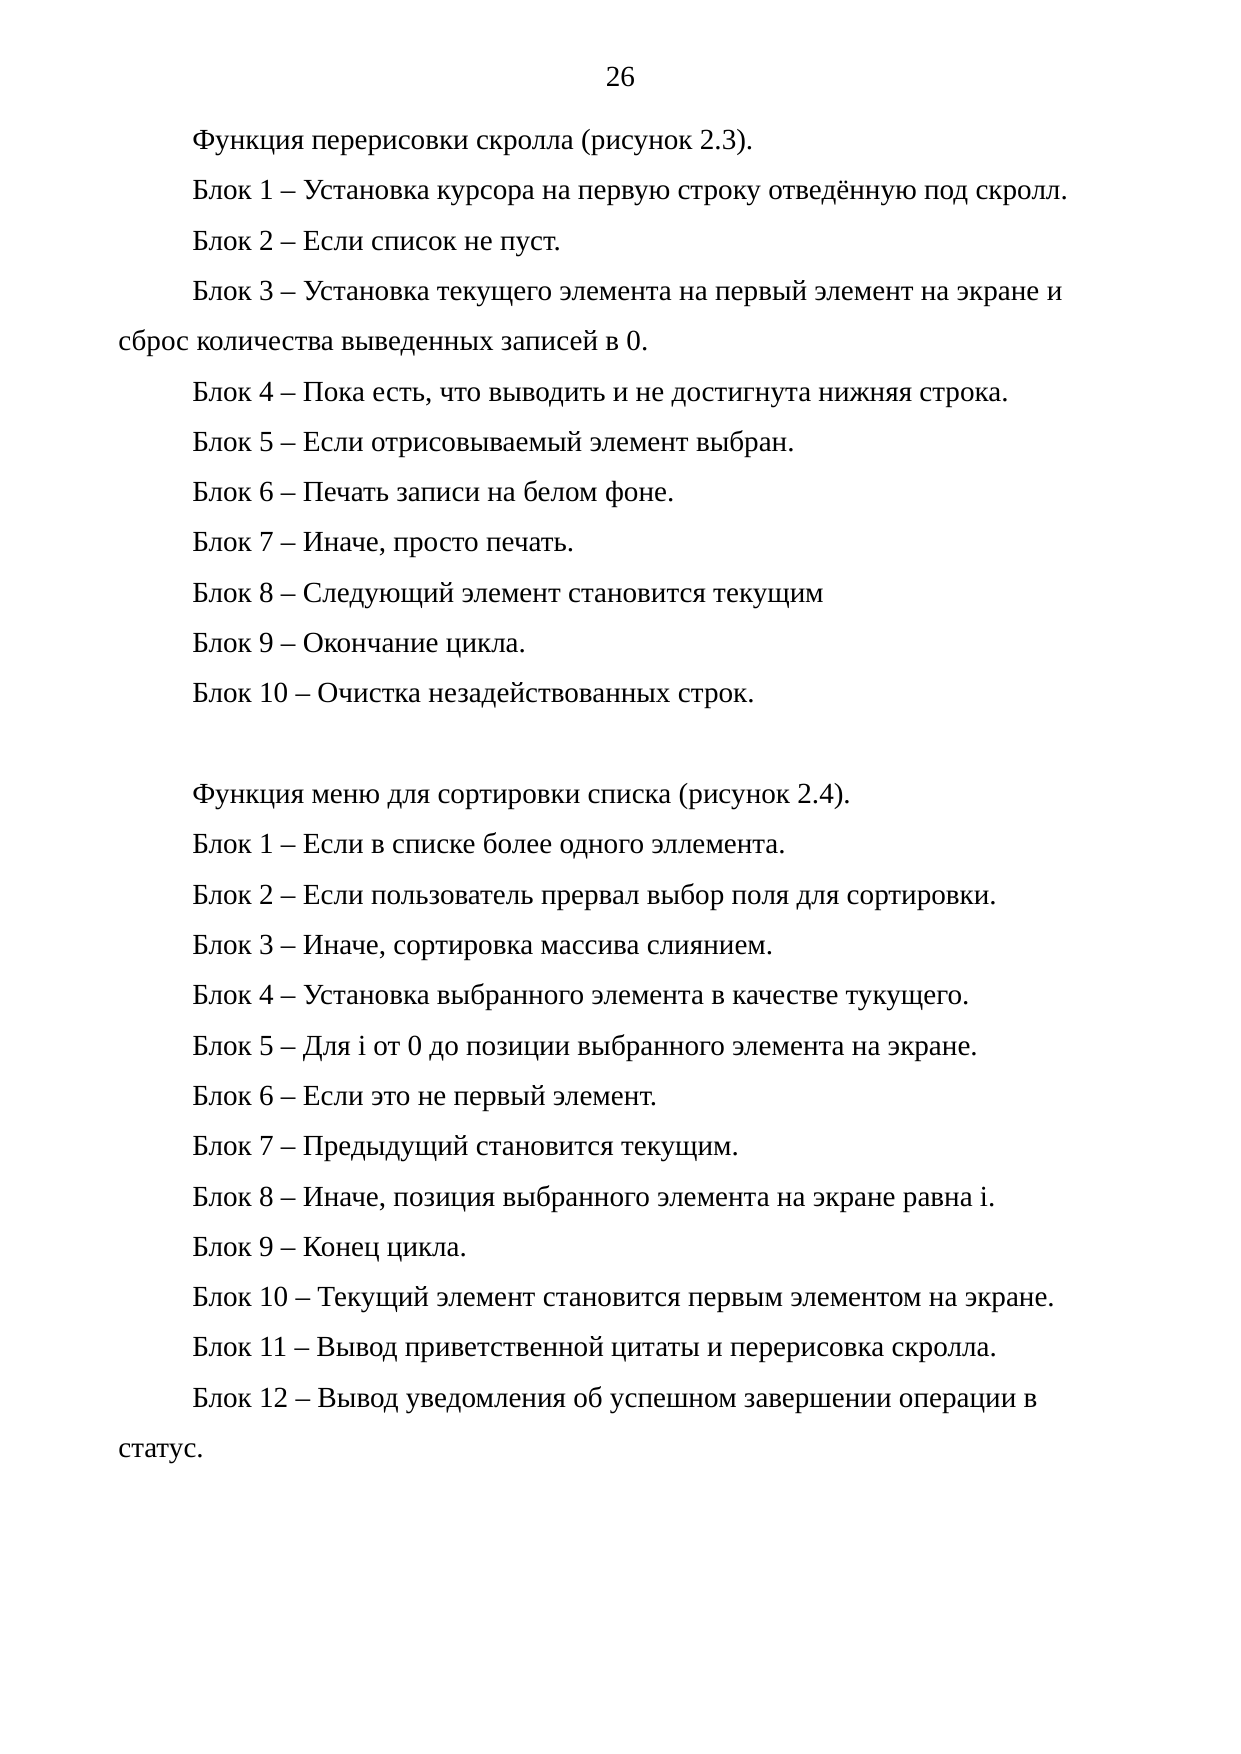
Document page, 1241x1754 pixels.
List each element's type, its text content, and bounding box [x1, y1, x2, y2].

text Блок 9 – Окончание цикла. [118, 625, 1122, 659]
text Блок 1 – Установка курсора на первую строку отведённую под скролл. [118, 172, 1122, 206]
text Блок 2 – Если пользователь прервал выбор поля для сортировки. [118, 877, 1122, 910]
text Блок 5 – Если отрисовываемый элемент выбран. [118, 424, 1122, 457]
text Блок 7 – Предыдущий становится текущим. [118, 1128, 1122, 1162]
text Функция перерисовки скролла (рисунок 2.3). [118, 122, 1122, 156]
text Блок 8 – Иначе, позиция выбранного элемента на экране равна i. [118, 1179, 1122, 1212]
text Блок 10 – Очистка незадействованных строк. [118, 676, 1122, 709]
text Функция меню для сортировки списка (рисунок 2.4). [118, 776, 1122, 810]
text Блок 6 – Печать записи на белом фоне. [118, 474, 1122, 508]
text Блок 3 – Установка текущего элемента на первый элемент на экране и сброс количества выведенных записей в 0. [118, 273, 1122, 357]
text Блок 7 – Иначе, просто печать. [118, 524, 1122, 558]
text Блок 5 – Для i от 0 до позиции выбранного элемента на экране. [118, 1028, 1122, 1061]
text Блок 9 – Конец цикла. [118, 1229, 1122, 1262]
text Блок 11 – Вывод приветственной цитаты и перерисовка скролла. [118, 1329, 1122, 1363]
text Блок 1 – Если в списке более одного эллемента. [118, 826, 1122, 860]
text Блок 4 – Установка выбранного элемента в качестве тукущего. [118, 977, 1122, 1011]
text Блок 3 – Иначе, сортировка массива слиянием. [118, 927, 1122, 961]
text Блок 2 – Если список не пуст. [118, 223, 1122, 256]
text Блок 10 – Текущий элемент становится первым элементом на экране. [118, 1279, 1122, 1313]
text Блок 4 – Пока есть, что выводить и не достигнута нижняя строка. [118, 374, 1122, 407]
text Блок 8 – Следующий элемент становится текущим [118, 575, 1122, 608]
text Блок 6 – Если это не первый элемент. [118, 1078, 1122, 1112]
text Блок 12 – Вывод уведомления об успешном завершении операции в статус. [118, 1380, 1122, 1464]
